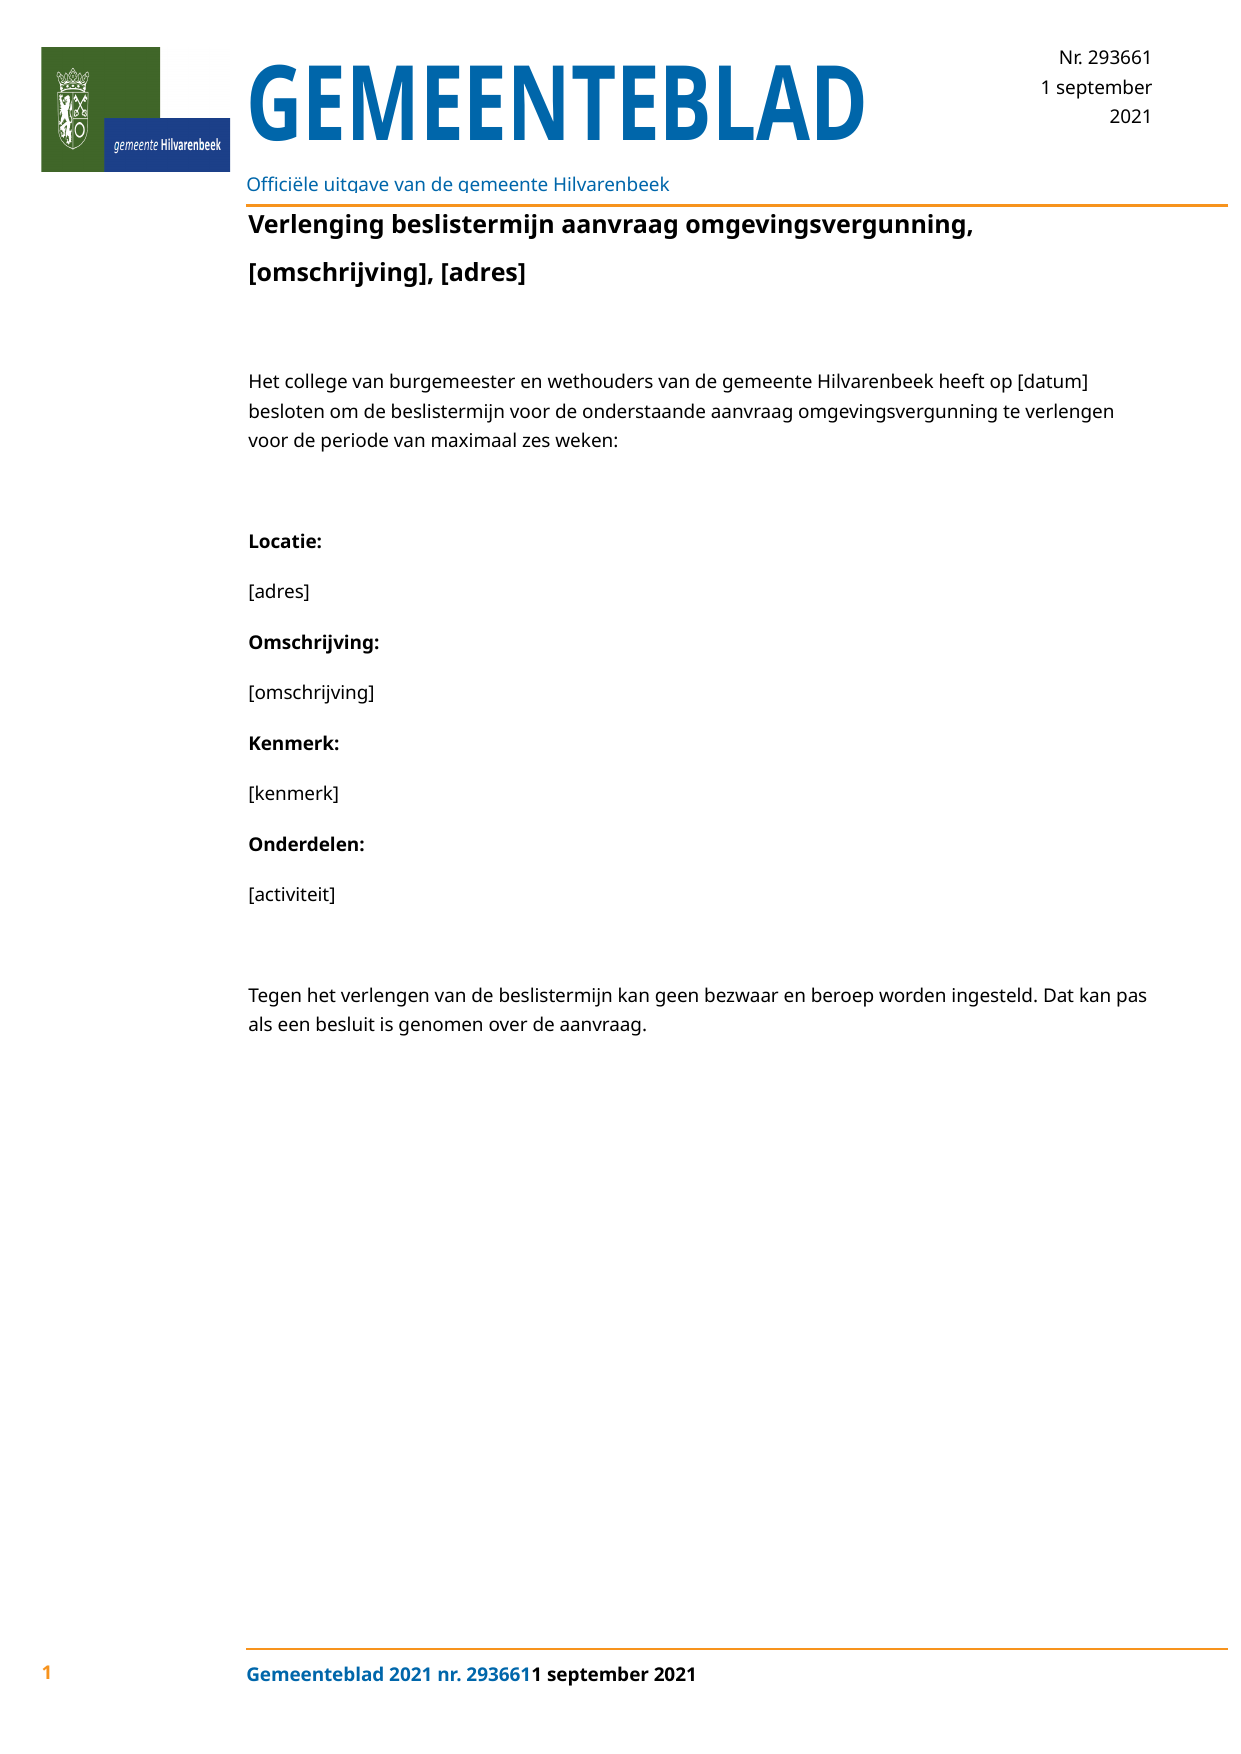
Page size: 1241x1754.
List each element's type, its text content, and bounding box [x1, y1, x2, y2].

text Verlenging beslistermijn aanvraag omgevingsvergunning, [omschrijving], [adres] [248, 207, 1152, 288]
picture [41, 47, 231, 172]
text Omschrijving: [248, 629, 1152, 655]
text [omschrijving] [248, 679, 1152, 705]
text [kenmerk] [248, 780, 1152, 806]
text Tegen het verlengen van de beslistermijn kan geen bezwaar en beroep worden ingesteld. Dat kan pas als een besluit is genomen over de aanvraag. [248, 982, 1152, 1037]
text [adres] [248, 579, 1152, 604]
text Onderdelen: [248, 831, 1152, 857]
text Kenmerk: [248, 730, 1152, 756]
text Het college van burgemeester en wethouders van de gemeente Hilvarenbeek heeft op [datum] besloten om de beslistermijn voor de onderstaande aanvraag omgevingsvergunning te verlengen voor de periode van maximaal zes weken: [248, 368, 1152, 453]
text [activiteit] [248, 881, 1152, 907]
text Locatie: [248, 528, 1152, 554]
